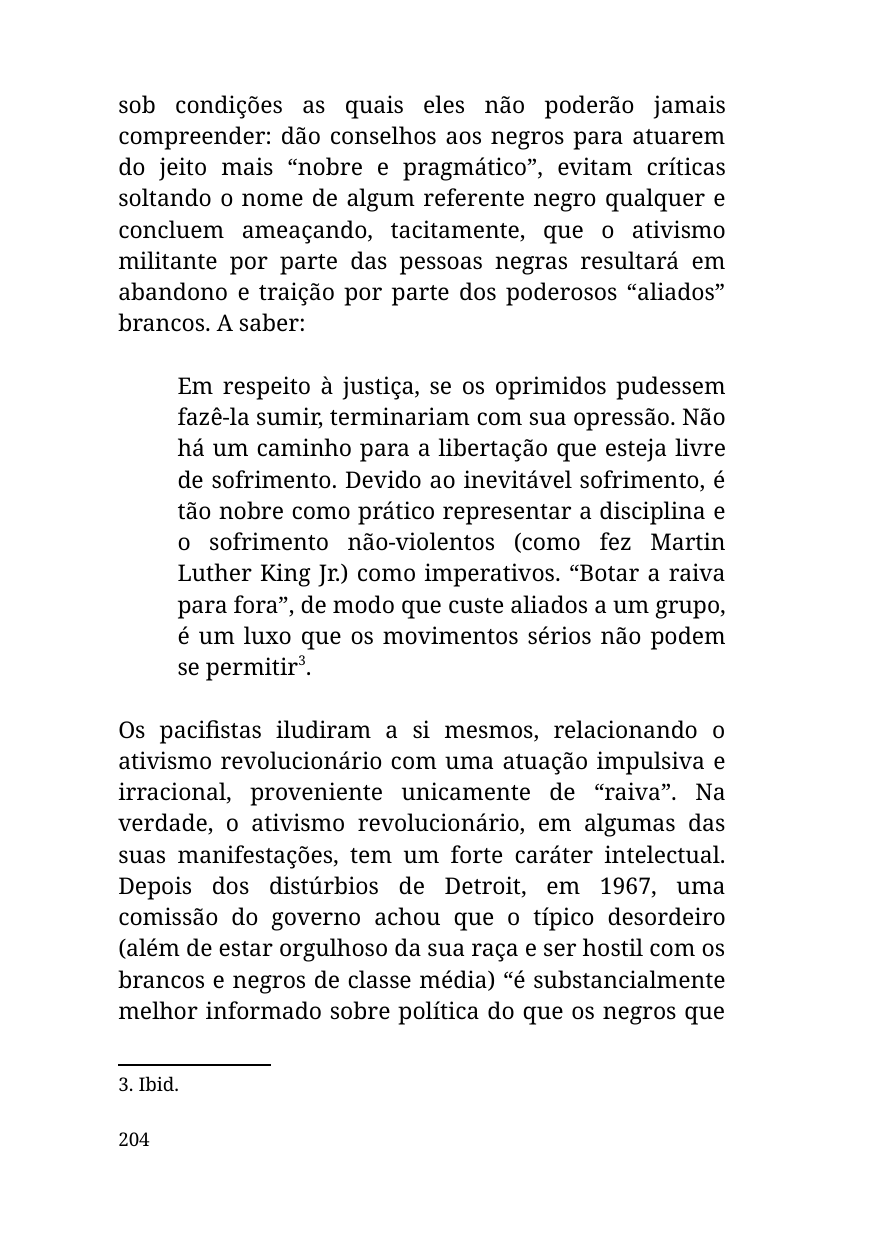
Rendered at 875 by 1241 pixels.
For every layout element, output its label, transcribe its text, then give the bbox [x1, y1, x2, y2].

text sob condições as quais eles não poderão jamais compreender: dão conselhos aos negros para atuarem do jeito mais “nobre e pragmático”, evitam críticas soltando o nome de algum referente negro qualquer e concluem ameaçando, tacitamente, que o ativismo militante por parte das pessoas negras resultará em abandono e traição por parte dos poderosos “aliados” brancos. A saber: [118, 88, 726, 338]
text . Ibid. [118, 1071, 726, 1097]
list Em respeito à justiça, se os oprimidos pudessem fazê-la sumir, terminariam com sua opressão. Não há um caminho para a libertação que esteja livre de sofrimento. Devido ao inevitável sofrimento, é tão nobre como prático representar a disciplina e o sofrimento não-violentos (como fez Martin Luther King Jr.) como imperativos. “Botar a raiva para fora”, de modo que custe aliados a um grupo, é um luxo que os movimentos sérios não podem se permitir. [177, 370, 726, 682]
text Os pacifistas iludiram a si mesmos, relacionando o ativismo revolucionário com uma atuação impulsiva e irracional, proveniente unicamente de “raiva”. Na verdade, o ativismo revolucionário, em algumas das suas manifestações, tem um forte caráter intelectual. Depois dos distúrbios de Detroit, em 1967, uma comissão do governo achou que o típico desordeiro (além de estar orgulhoso da sua raça e ser hostil com os brancos e negros de classe média) “é substancialmente melhor informado sobre política do que os negros que [118, 682, 726, 1026]
